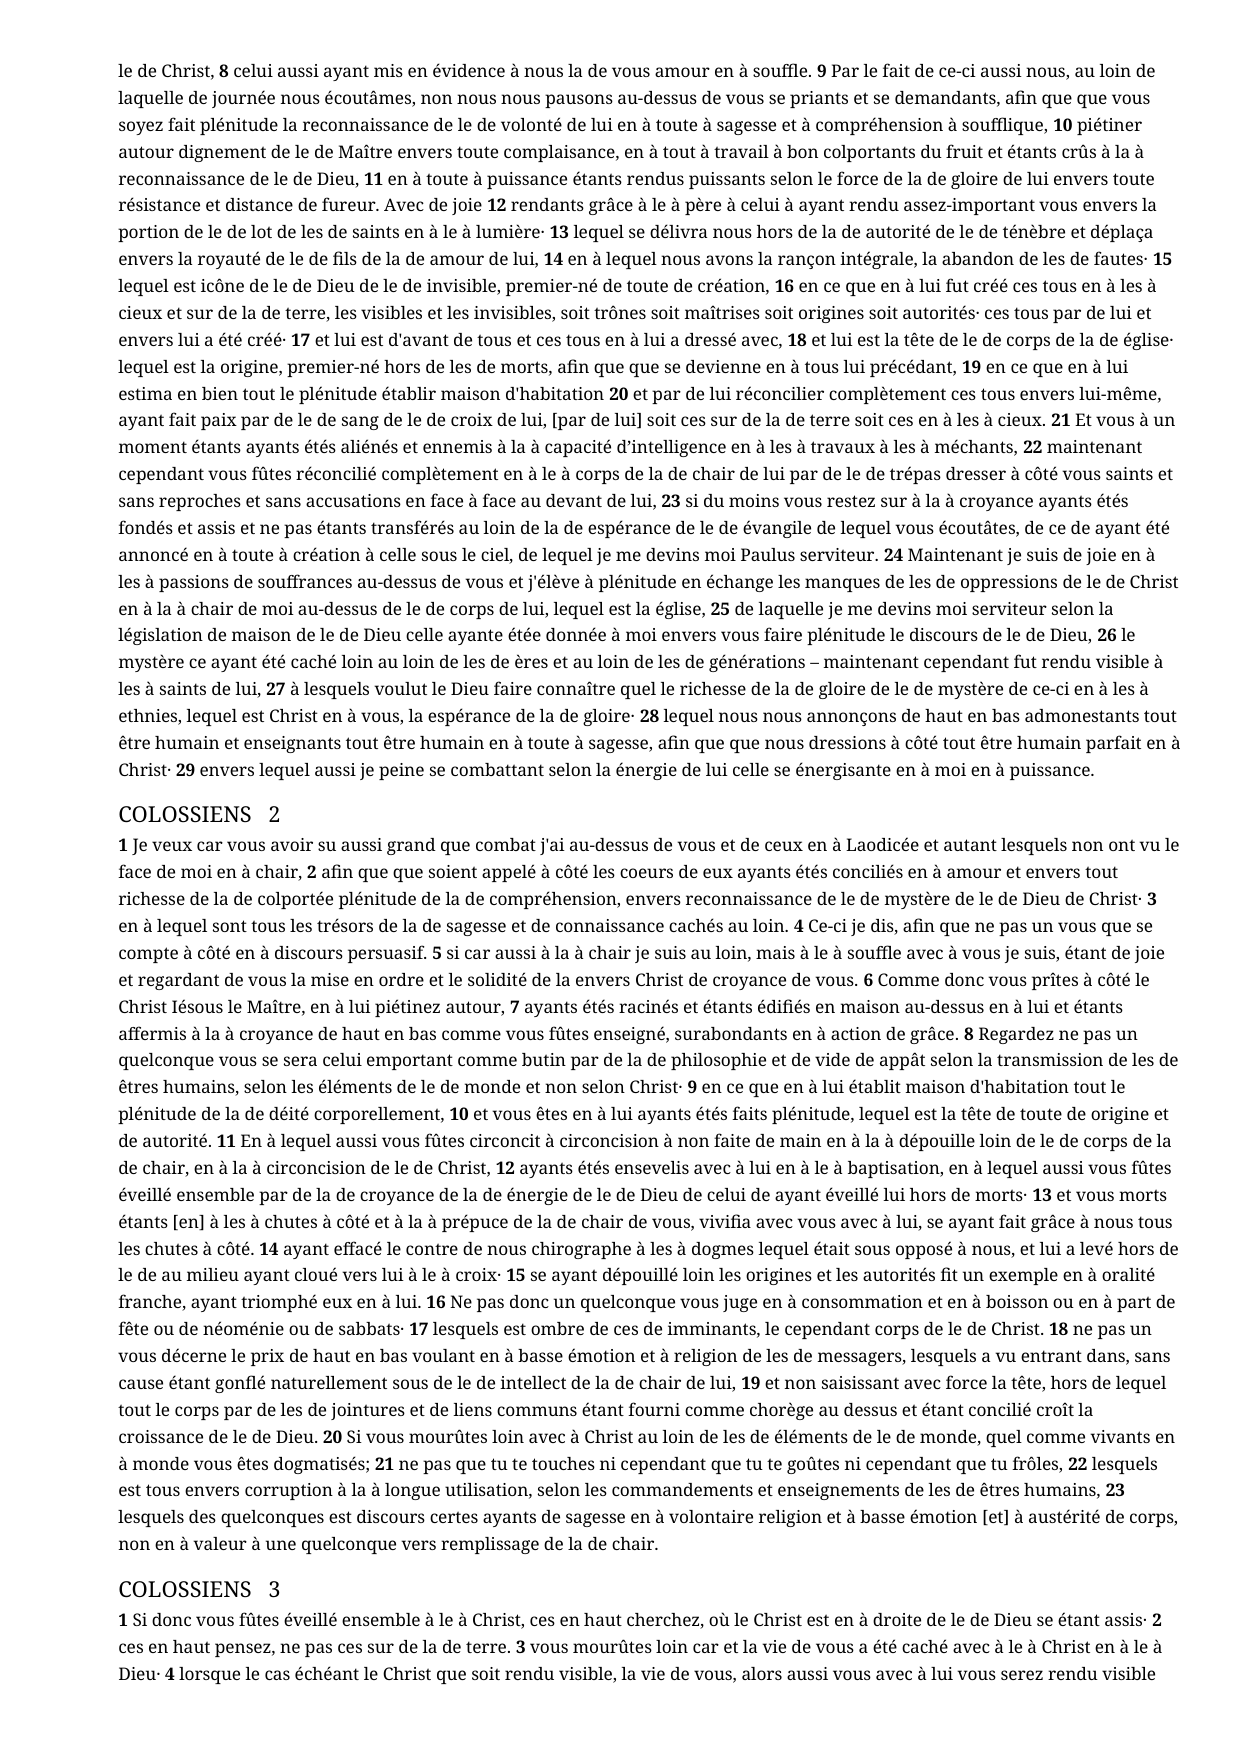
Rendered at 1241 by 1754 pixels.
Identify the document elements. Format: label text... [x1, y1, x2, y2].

text le de Christ, 8 celui aussi ayant mis en évidence à nous la de vous amour en à souffle. 9 Par le fait de ce-ci aussi nous, au loin de laquelle de journée nous écoutâmes, non nous nous pausons au-dessus de vous se priants et se demandants, afin que que vous soyez fait plénitude la reconnaissance de le de volonté de lui en à toute à sagesse et à compréhension à soufflique, 10 piétiner autour dignement de le de Maître envers toute complaisance, en à tout à travail à bon colportants du fruit et étants crûs à la à reconnaissance de le de Dieu, 11 en à toute à puissance étants rendus puissants selon le force de la de gloire de lui envers toute résistance et distance de fureur. Avec de joie 12 rendants grâce à le à père à celui à ayant rendu assez-important vous envers la portion de le de lot de les de saints en à le à lumière· 13 lequel se délivra nous hors de la de autorité de le de ténèbre et déplaça envers la royauté de le de fils de la de amour de lui, 14 en à lequel nous avons la rançon intégrale, la abandon de les de fautes· 15 lequel est icône de le de Dieu de le de invisible, premier-né de toute de création, 16 en ce que en à lui fut créé ces tous en à les à cieux et sur de la de terre, les visibles et les invisibles, soit trônes soit maîtrises soit origines soit autorités· ces tous par de lui et envers lui a été créé· 17 et lui est d'avant de tous et ces tous en à lui a dressé avec, 18 et lui est la tête de le de corps de la de église· lequel est la origine, premier-né hors de les de morts, afin que que se devienne en à tous lui précédant, 19 en ce que en à lui estima en bien tout le plénitude établir maison d'habitation 20 et par de lui réconcilier complètement ces tous envers lui-même, ayant fait paix par de le de sang de le de croix de lui, [par de lui] soit ces sur de la de terre soit ces en à les à cieux. 21 Et vous à un moment étants ayants étés aliénés et ennemis à la à capacité d’intelligence en à les à travaux à les à méchants, 22 maintenant cependant vous fûtes réconcilié complètement en à le à corps de la de chair de lui par de le de trépas dresser à côté vous saints et sans reproches et sans accusations en face à face au devant de lui, 23 si du moins vous restez sur à la à croyance ayants étés fondés et assis et ne pas étants transférés au loin de la de espérance de le de évangile de lequel vous écoutâtes, de ce de ayant été annoncé en à toute à création à celle sous le ciel, de lequel je me devins moi Paulus serviteur. 24 Maintenant je suis de joie en à les à passions de souffrances au-dessus de vous et j'élève à plénitude en échange les manques de les de oppressions de le de Christ en à la à chair de moi au-dessus de le de corps de lui, lequel est la église, 25 de laquelle je me devins moi serviteur selon la législation de maison de le de Dieu celle ayante étée donnée à moi envers vous faire plénitude le discours de le de Dieu, 26 le mystère ce ayant été caché loin au loin de les de ères et au loin de les de générations – maintenant cependant fut rendu visible à les à saints de lui, 27 à lesquels voulut le Dieu faire connaître quel le richesse de la de gloire de le de mystère de ce-ci en à les à ethnies, lequel est Christ en à vous, la espérance de la de gloire· 28 lequel nous nous annonçons de haut en bas admonestants tout être humain et enseignants tout être humain en à toute à sagesse, afin que que nous dressions à côté tout être humain parfait en à Christ· 29 envers lequel aussi je peine se combattant selon la énergie de lui celle se énergisante en à moi en à puissance. [118, 59, 1181, 781]
text 1 Je veux car vous avoir su aussi grand que combat j'ai au-dessus de vous et de ceux en à Laodicée et autant lesquels non ont vu le face de moi en à chair, 2 afin que que soient appelé à côté les coeurs de eux ayants étés conciliés en à amour et envers tout richesse de la de colportée plénitude de la de compréhension, envers reconnaissance de le de mystère de le de Dieu de Christ· 3 en à lequel sont tous les trésors de la de sagesse et de connaissance cachés au loin. 4 Ce-ci je dis, afin que ne pas un vous que se compte à côté en à discours persuasif. 5 si car aussi à la à chair je suis au loin, mais à le à souffle avec à vous je suis, étant de joie et regardant de vous la mise en ordre et le solidité de la envers Christ de croyance de vous. 6 Comme donc vous prîtes à côté le Christ Iésous le Maître, en à lui piétinez autour, 7 ayants étés racinés et étants édifiés en maison au-dessus en à lui et étants affermis à la à croyance de haut en bas comme vous fûtes enseigné, surabondants en à action de grâce. 8 Regardez ne pas un quelconque vous se sera celui emportant comme butin par de la de philosophie et de vide de appât selon la transmission de les de êtres humains, selon les éléments de le de monde et non selon Christ· 9 en ce que en à lui établit maison d'habitation tout le plénitude de la de déité corporellement, 10 et vous êtes en à lui ayants étés faits plénitude, lequel est la tête de toute de origine et de autorité. 11 En à lequel aussi vous fûtes circoncit à circoncision à non faite de main en à la à dépouille loin de le de corps de la de chair, en à la à circoncision de le de Christ, 12 ayants étés ensevelis avec à lui en à le à baptisation, en à lequel aussi vous fûtes éveillé ensemble par de la de croyance de la de énergie de le de Dieu de celui de ayant éveillé lui hors de morts· 13 et vous morts étants [en] à les à chutes à côté et à la à prépuce de la de chair de vous, vivifia avec vous avec à lui, se ayant fait grâce à nous tous les chutes à côté. 14 ayant effacé le contre de nous chirographe à les à dogmes lequel était sous opposé à nous, et lui a levé hors de le de au milieu ayant cloué vers lui à le à croix· 15 se ayant dépouillé loin les origines et les autorités fit un exemple en à oralité franche, ayant triomphé eux en à lui. 16 Ne pas donc un quelconque vous juge en à consommation et en à boisson ou en à part de fête ou de néoménie ou de sabbats· 17 lesquels est ombre de ces de imminants, le cependant corps de le de Christ. 18 ne pas un vous décerne le prix de haut en bas voulant en à basse émotion et à religion de les de messagers, lesquels a vu entrant dans, sans cause étant gonflé naturellement sous de le de intellect de la de chair de lui, 19 et non saisissant avec force la tête, hors de lequel tout le corps par de les de jointures et de liens communs étant fourni comme chorège au dessus et étant concilié croît la croissance de le de Dieu. 20 Si vous mourûtes loin avec à Christ au loin de les de éléments de le de monde, quel comme vivants en à monde vous êtes dogmatisés; 21 ne pas que tu te touches ni cependant que tu te goûtes ni cependant que tu frôles, 22 lesquels est tous envers corruption à la à longue utilisation, selon les commandements et enseignements de les de êtres humains, 23 lesquels des quelconques est discours certes ayants de sagesse en à volontaire religion et à basse émotion [et] à austérité de corps, non en à valeur à une quelconque vers remplissage de la de chair. [118, 833, 1181, 1556]
text COLOSSIENS 3 [118, 1574, 1181, 1603]
text 1 Si donc vous fûtes éveillé ensemble à le à Christ, ces en haut cherchez, où le Christ est en à droite de le de Dieu se étant assis· 2 ces en haut pensez, ne pas ces sur de la de terre. 3 vous mourûtes loin car et la vie de vous a été caché avec à le à Christ en à le à Dieu· 4 lorsque le cas échéant le Christ que soit rendu visible, la vie de vous, alors aussi vous avec à lui vous serez rendu visible [118, 1608, 1181, 1685]
text COLOSSIENS 2 [118, 799, 1181, 829]
